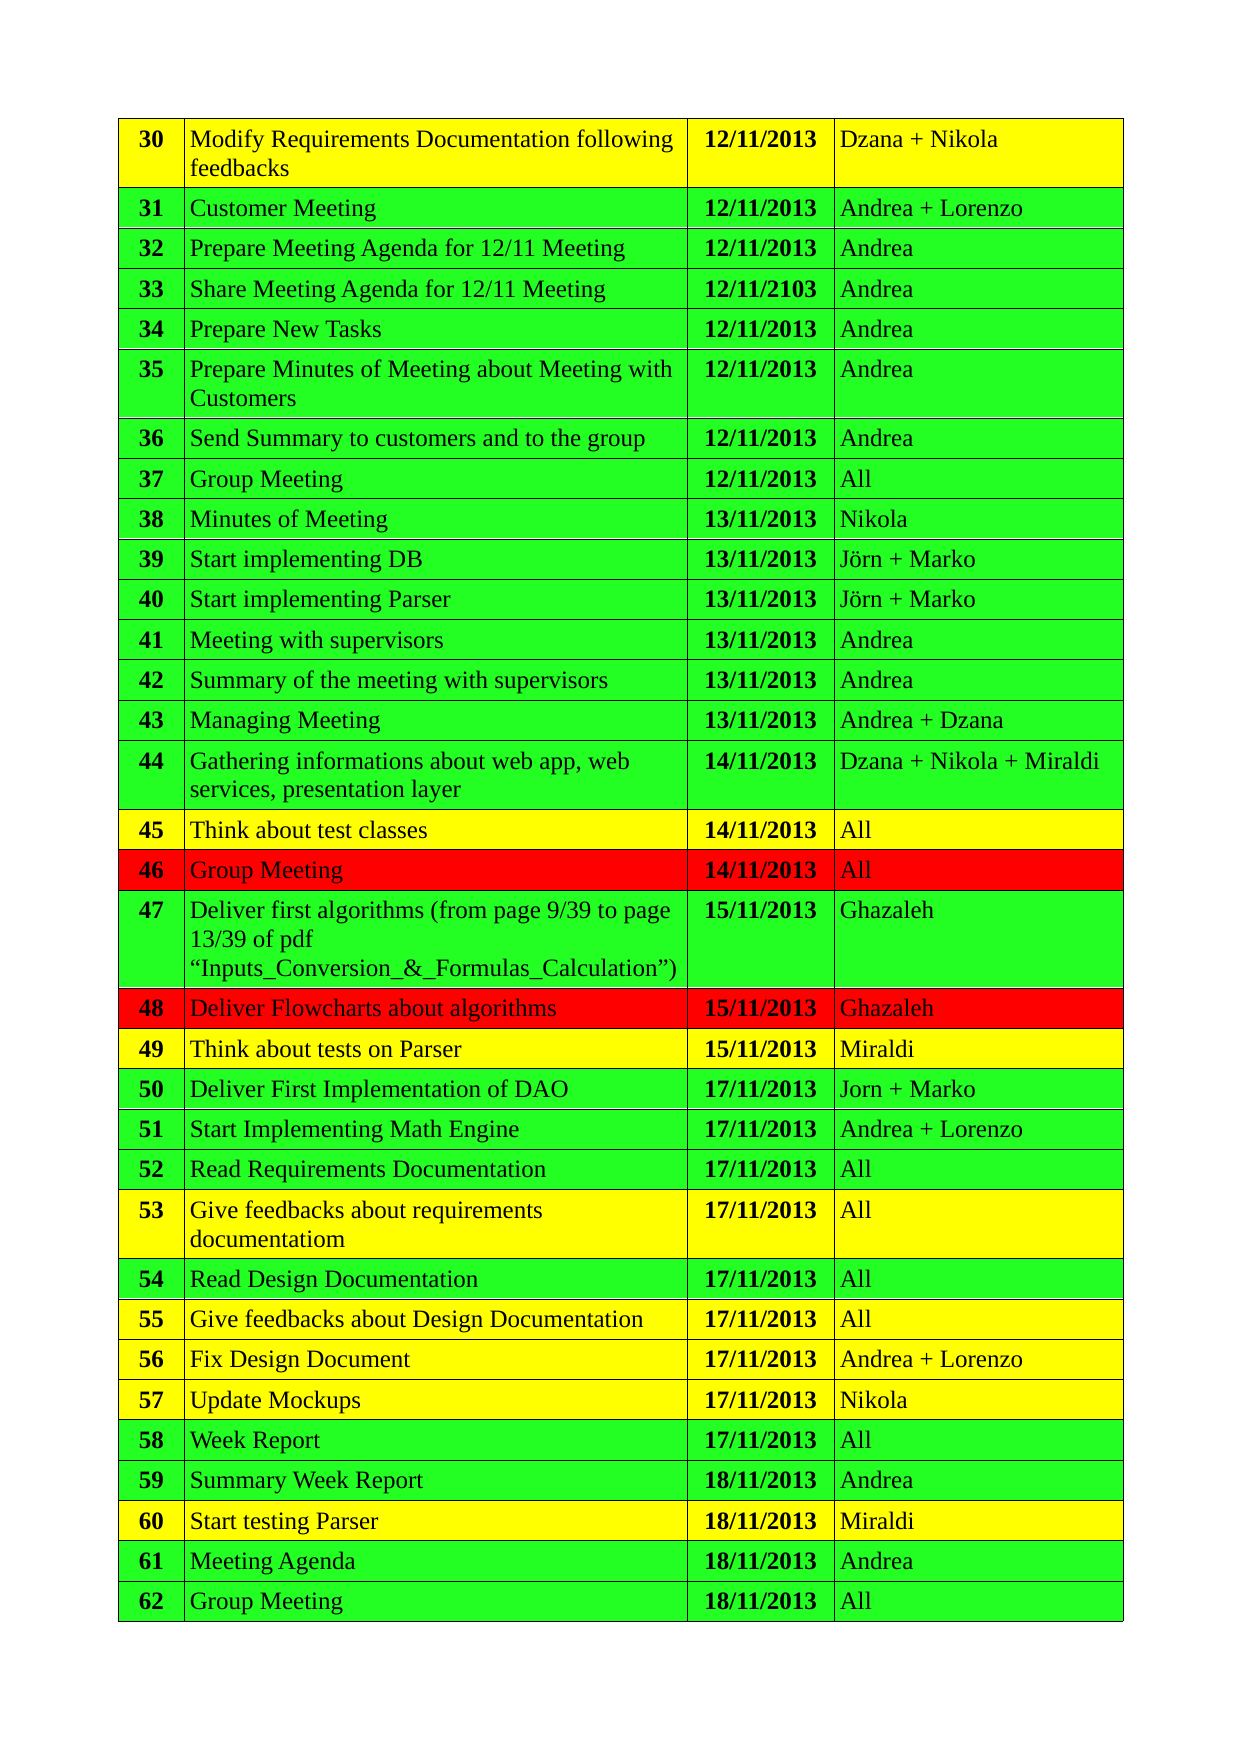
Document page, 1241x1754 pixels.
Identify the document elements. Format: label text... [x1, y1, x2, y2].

table_cell Ghazaleh [835, 989, 1123, 1028]
table_cell Prepare Minutes of Meeting about Meeting with Customers [185, 350, 687, 417]
table_cell Customer Meeting [185, 188, 687, 227]
table_cell 30 [119, 119, 184, 187]
table_cell 12/11/2013 [688, 188, 834, 227]
table_cell Andrea [835, 309, 1123, 348]
table_cell 12/11/2013 [688, 229, 834, 268]
table_cell Modify Requirements Documentation following feedbacks [185, 119, 687, 187]
table_cell 18/11/2013 [688, 1461, 834, 1500]
table_cell 13/11/2013 [688, 499, 834, 538]
table_cell Group Meeting [185, 459, 687, 498]
table_cell 57 [119, 1380, 184, 1419]
table_cell Give feedbacks about Design Documentation [185, 1300, 687, 1339]
table_cell 46 [119, 850, 184, 890]
table_cell 12/11/2013 [688, 419, 834, 458]
table_cell Week Report [185, 1420, 687, 1460]
table_cell Jorn + Marko [835, 1069, 1123, 1108]
table_cell 17/11/2013 [688, 1420, 834, 1460]
table_cell 13/11/2013 [688, 660, 834, 700]
table_cell 32 [119, 229, 184, 268]
table_cell Update Mockups [185, 1380, 687, 1419]
table_cell Jörn + Marko [835, 540, 1123, 579]
table_cell Andrea [835, 229, 1123, 268]
table_cell 17/11/2013 [688, 1380, 834, 1419]
table_cell 14/11/2013 [688, 850, 834, 890]
table_cell Fix Design Document [185, 1340, 687, 1379]
table_cell Dzana + Nikola + Miraldi [835, 741, 1123, 809]
table_cell 36 [119, 419, 184, 458]
table_cell 47 [119, 891, 184, 987]
table_cell Deliver first algorithms (from page 9/39 to page 13/39 of pdf “Inputs_Conversion_&_Formulas_Calculation”) [185, 891, 687, 987]
table_cell 17/11/2013 [688, 1110, 834, 1149]
table_cell 15/11/2013 [688, 989, 834, 1028]
table_cell Andrea [835, 1541, 1123, 1581]
table_cell 41 [119, 620, 184, 659]
table_cell 53 [119, 1190, 184, 1258]
table_cell 13/11/2013 [688, 540, 834, 579]
table_cell 18/11/2013 [688, 1501, 834, 1540]
table_cell 59 [119, 1461, 184, 1500]
table_cell Minutes of Meeting [185, 499, 687, 538]
table_cell Andrea + Lorenzo [835, 1110, 1123, 1149]
table_cell Prepare Meeting Agenda for 12/11 Meeting [185, 229, 687, 268]
table_cell 60 [119, 1501, 184, 1540]
table_cell 51 [119, 1110, 184, 1149]
table_cell All [835, 1582, 1123, 1621]
table_cell Meeting with supervisors [185, 620, 687, 659]
table_cell All [835, 850, 1123, 890]
table_cell Nikola [835, 499, 1123, 538]
table_cell Nikola [835, 1380, 1123, 1419]
table_cell All [835, 1300, 1123, 1339]
table_cell Share Meeting Agenda for 12/11 Meeting [185, 269, 687, 308]
table_cell Deliver Flowcharts about algorithms [185, 989, 687, 1028]
table_cell All [835, 1150, 1123, 1189]
table_cell 14/11/2013 [688, 810, 834, 849]
table_cell 12/11/2013 [688, 309, 834, 348]
table_cell 17/11/2013 [688, 1300, 834, 1339]
table_cell Managing Meeting [185, 701, 687, 740]
table_cell Think about tests on Parser [185, 1029, 687, 1068]
table_cell Andrea + Dzana [835, 701, 1123, 740]
table_cell 17/11/2013 [688, 1150, 834, 1189]
table_cell 49 [119, 1029, 184, 1068]
table_cell 56 [119, 1340, 184, 1379]
table_cell 17/11/2013 [688, 1190, 834, 1258]
table_cell Andrea [835, 269, 1123, 308]
table_cell Gathering informations about web app, web services, presentation layer [185, 741, 687, 809]
table_cell Andrea [835, 620, 1123, 659]
table_cell 35 [119, 350, 184, 417]
table_cell 31 [119, 188, 184, 227]
table_cell 12/11/2103 [688, 269, 834, 308]
table_cell 61 [119, 1541, 184, 1581]
table_cell Andrea [835, 350, 1123, 417]
table_cell All [835, 810, 1123, 849]
table_cell Read Design Documentation [185, 1259, 687, 1298]
table_cell Andrea + Lorenzo [835, 1340, 1123, 1379]
table_cell Send Summary to customers and to the group [185, 419, 687, 458]
table_cell Ghazaleh [835, 891, 1123, 987]
table_cell 44 [119, 741, 184, 809]
table_cell 58 [119, 1420, 184, 1460]
table_cell Meeting Agenda [185, 1541, 687, 1581]
table_cell 17/11/2013 [688, 1340, 834, 1379]
table_cell Miraldi [835, 1501, 1123, 1540]
table_cell 13/11/2013 [688, 701, 834, 740]
table_cell Andrea + Lorenzo [835, 188, 1123, 227]
table_cell Miraldi [835, 1029, 1123, 1068]
table_cell 50 [119, 1069, 184, 1108]
table_cell All [835, 1259, 1123, 1298]
table_cell Summary Week Report [185, 1461, 687, 1500]
table_cell 13/11/2013 [688, 580, 834, 619]
table_cell 45 [119, 810, 184, 849]
table_cell 17/11/2013 [688, 1069, 834, 1108]
table_cell 43 [119, 701, 184, 740]
table_cell Start implementing DB [185, 540, 687, 579]
table_cell Group Meeting [185, 850, 687, 890]
table_cell 12/11/2013 [688, 119, 834, 187]
table_cell Andrea [835, 1461, 1123, 1500]
table_cell Give feedbacks about requirements documentatiom [185, 1190, 687, 1258]
table_cell Dzana + Nikola [835, 119, 1123, 187]
table_cell All [835, 1190, 1123, 1258]
table_cell 18/11/2013 [688, 1582, 834, 1621]
table_cell 34 [119, 309, 184, 348]
table_cell 12/11/2013 [688, 350, 834, 417]
table_cell 48 [119, 989, 184, 1028]
table_cell 54 [119, 1259, 184, 1298]
table_cell 40 [119, 580, 184, 619]
table_cell 33 [119, 269, 184, 308]
table_cell Start testing Parser [185, 1501, 687, 1540]
table_cell All [835, 459, 1123, 498]
table_cell 15/11/2013 [688, 891, 834, 987]
table_cell Group Meeting [185, 1582, 687, 1621]
table_cell Think about test classes [185, 810, 687, 849]
table_cell Jörn + Marko [835, 580, 1123, 619]
table_cell Start implementing Parser [185, 580, 687, 619]
table_cell Start Implementing Math Engine [185, 1110, 687, 1149]
table_cell Andrea [835, 419, 1123, 458]
table_cell 38 [119, 499, 184, 538]
table_cell 42 [119, 660, 184, 700]
table_cell Prepare New Tasks [185, 309, 687, 348]
table_cell 12/11/2013 [688, 459, 834, 498]
table_cell 13/11/2013 [688, 620, 834, 659]
table_cell Andrea [835, 660, 1123, 700]
table_cell Summary of the meeting with supervisors [185, 660, 687, 700]
table_cell Deliver First Implementation of DAO [185, 1069, 687, 1108]
table_cell 18/11/2013 [688, 1541, 834, 1581]
table_cell 39 [119, 540, 184, 579]
table_cell 14/11/2013 [688, 741, 834, 809]
table_cell 37 [119, 459, 184, 498]
table_cell Read Requirements Documentation [185, 1150, 687, 1189]
table_cell All [835, 1420, 1123, 1460]
table_cell 17/11/2013 [688, 1259, 834, 1298]
table_cell 52 [119, 1150, 184, 1189]
table_cell 15/11/2013 [688, 1029, 834, 1068]
table_cell 62 [119, 1582, 184, 1621]
table_cell 55 [119, 1300, 184, 1339]
